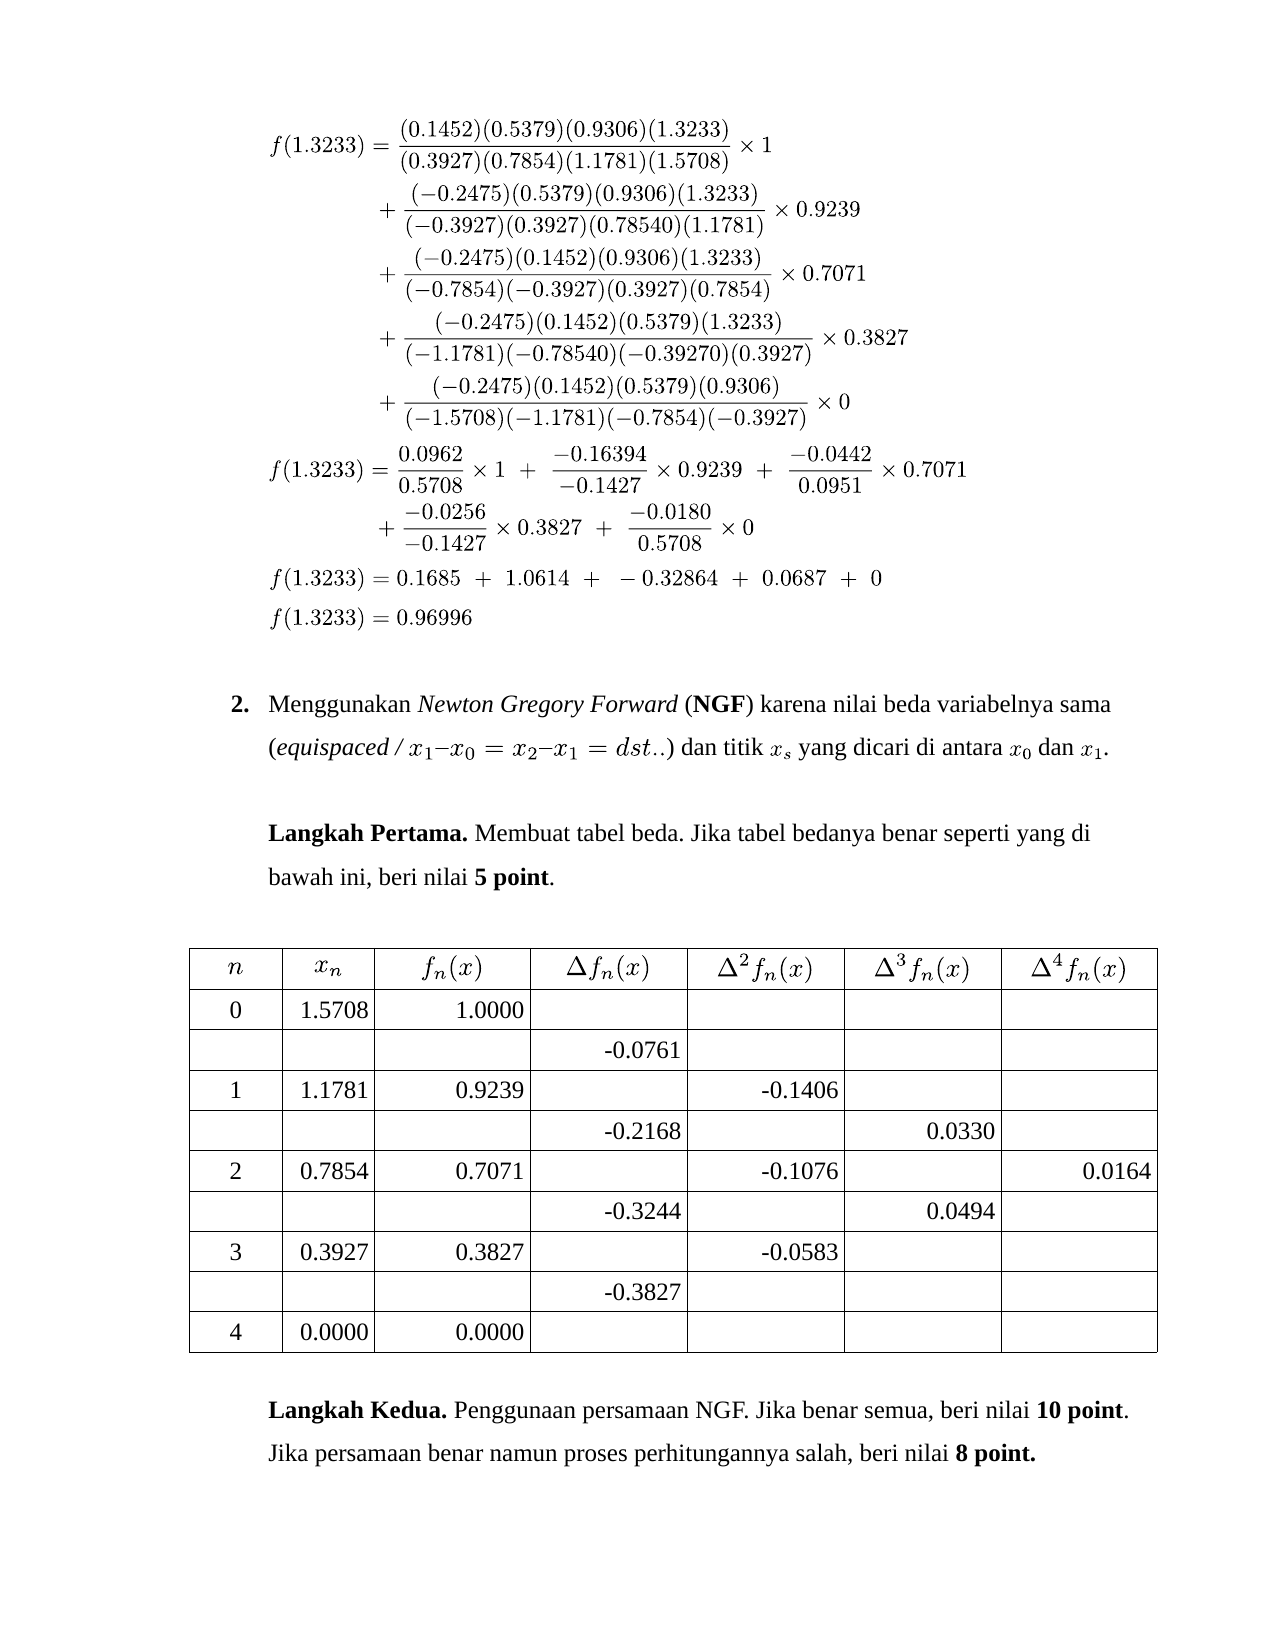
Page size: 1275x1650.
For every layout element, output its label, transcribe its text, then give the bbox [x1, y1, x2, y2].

table_cell [531, 990, 687, 1029]
table_cell [190, 1030, 282, 1069]
table_header [845, 949, 1001, 989]
table_cell -0.1406 [688, 1071, 844, 1110]
table_cell [283, 1030, 374, 1069]
table_cell [1002, 1272, 1157, 1311]
table_cell 1.0000 [375, 990, 530, 1029]
table_cell 0.0330 [845, 1111, 1001, 1150]
table_cell [1002, 1232, 1157, 1271]
list Langkah Kedua. Penggunaan persamaan NGF. Jika benar semua, beri nilai 10 point. Jika persamaan benar namun proses perhitungannya salah, beri nilai 8 point. [231, 1395, 1157, 1467]
table_cell [190, 1111, 282, 1150]
table_cell [688, 1272, 844, 1311]
table_cell [375, 1192, 530, 1231]
table_cell [688, 1111, 844, 1150]
table_cell 1.5708 [283, 990, 374, 1029]
table_cell 1.1781 [283, 1071, 374, 1110]
table_header [190, 949, 282, 989]
table_cell 0.3927 [283, 1232, 374, 1271]
table_header [1002, 949, 1157, 989]
table_header [688, 949, 844, 989]
table_cell [1002, 1312, 1157, 1352]
table_cell 0.0494 [845, 1192, 1001, 1231]
table_cell [845, 1030, 1001, 1069]
table_cell [1002, 1111, 1157, 1150]
table_cell [1002, 1071, 1157, 1110]
table_cell [375, 1111, 530, 1150]
table_cell [531, 1312, 687, 1352]
table_cell [531, 1232, 687, 1271]
table_cell [283, 1192, 374, 1231]
table_cell 4 [190, 1312, 282, 1352]
table_cell 0.9239 [375, 1071, 530, 1110]
table_cell [375, 1030, 530, 1069]
list Langkah Pertama. Membuat tabel beda. Jika tabel bedanya benar seperti yang di bawah ini, beri nilai 5 point. [231, 818, 1157, 890]
table_cell [845, 1312, 1001, 1352]
table_cell 0 [190, 990, 282, 1029]
table_cell [688, 1312, 844, 1352]
table_cell [1002, 1192, 1157, 1231]
table_header [283, 949, 374, 989]
table_cell [845, 1151, 1001, 1191]
table_cell [845, 1071, 1001, 1110]
table_header [375, 949, 530, 989]
table_cell [688, 990, 844, 1029]
table_cell 2 [190, 1151, 282, 1191]
table_cell [283, 1111, 374, 1150]
table_cell [1002, 1030, 1157, 1069]
table_cell [688, 1192, 844, 1231]
table_cell [1002, 990, 1157, 1029]
table_cell [531, 1071, 687, 1110]
table_cell -0.2168 [531, 1111, 687, 1150]
table_cell [375, 1272, 530, 1311]
table_cell -0.3827 [531, 1272, 687, 1311]
table_cell [845, 1232, 1001, 1271]
table_cell [688, 1030, 844, 1069]
table_cell [845, 1272, 1001, 1311]
table_cell [283, 1272, 374, 1311]
table_cell -0.0761 [531, 1030, 687, 1069]
table_cell 0.7071 [375, 1151, 530, 1191]
table_cell [190, 1272, 282, 1311]
table_cell -0.3244 [531, 1192, 687, 1231]
table_header [531, 949, 687, 989]
table_cell [531, 1151, 687, 1191]
table_cell 0.0000 [375, 1312, 530, 1352]
list Menggunakan Newton Gregory Forward (NGF) karena nilai beda variabelnya sama (equispaced / ) dan titik yang dicari di antara dan . [231, 689, 1157, 761]
table_cell -0.1076 [688, 1151, 844, 1191]
table_cell 1 [190, 1071, 282, 1110]
table_cell [845, 990, 1001, 1029]
table_cell 0.3827 [375, 1232, 530, 1271]
table_cell [190, 1192, 282, 1231]
table_cell 3 [190, 1232, 282, 1271]
table_cell 0.0000 [283, 1312, 374, 1352]
table_cell -0.0583 [688, 1232, 844, 1271]
table_cell 0.7854 [283, 1151, 374, 1191]
table_cell 0.0164 [1002, 1151, 1157, 1191]
